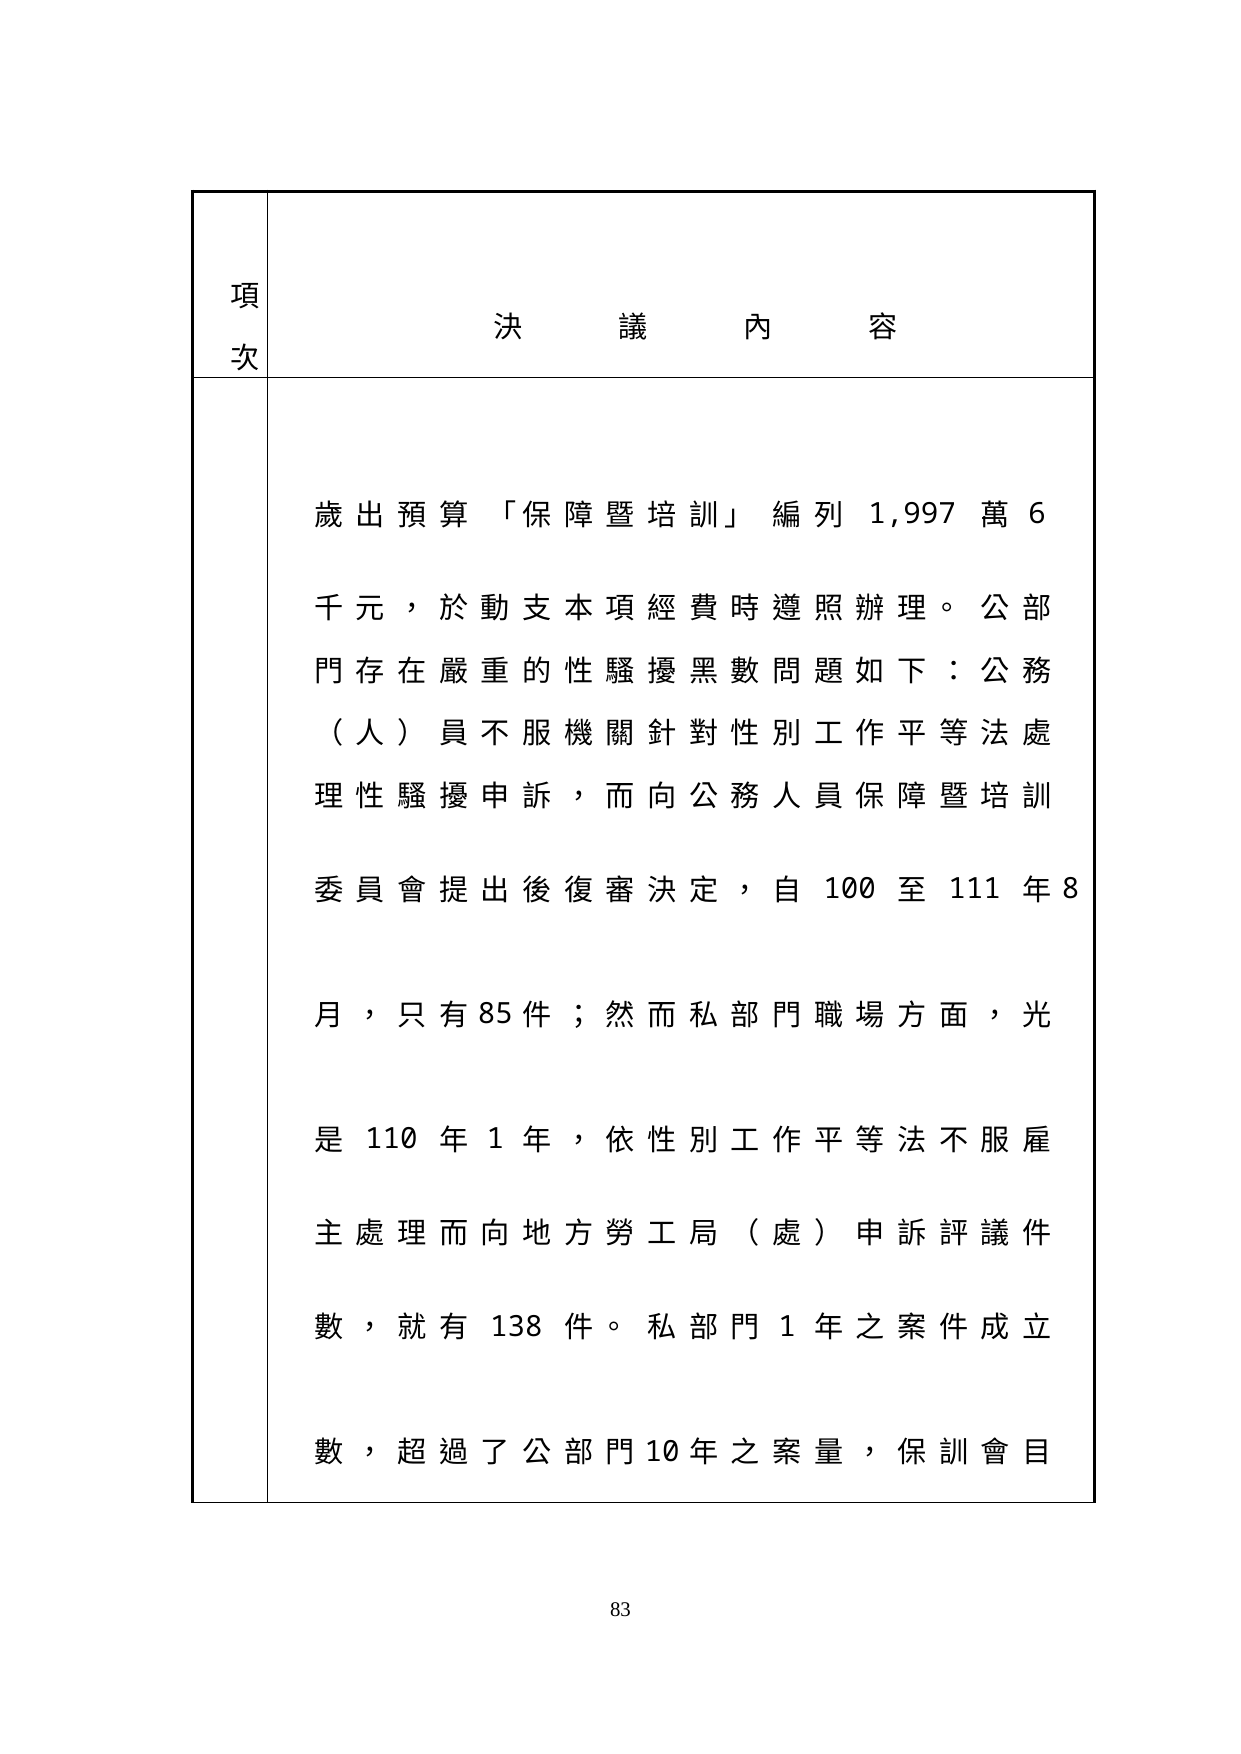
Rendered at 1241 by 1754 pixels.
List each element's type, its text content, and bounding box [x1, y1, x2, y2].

table_header 項次 [194, 193, 267, 377]
table_cell 歲出預算「保障暨培訓」編列1,997萬6千元，於動支本項經費時遵照辦理。公部門存在嚴重的性騷擾黑數問題如下：公務（人）員不服機關針對性別工作平等法處理性騷擾申訴，而向公務人員保障暨培訓委員會提出後復審決定，自100至111年8月，只有85件；然而私部門職場方面，光是110年1年，依性別工作平等法不服雇主處理而向地方勞工局（處）申訴評議件數，就有138件。私部門1年之案件成立數，超過了公部門10年之案量，保訓會目 [268, 378, 1093, 1502]
table_header 決 議 內 容 [268, 193, 1093, 377]
table_cell [194, 378, 267, 1502]
